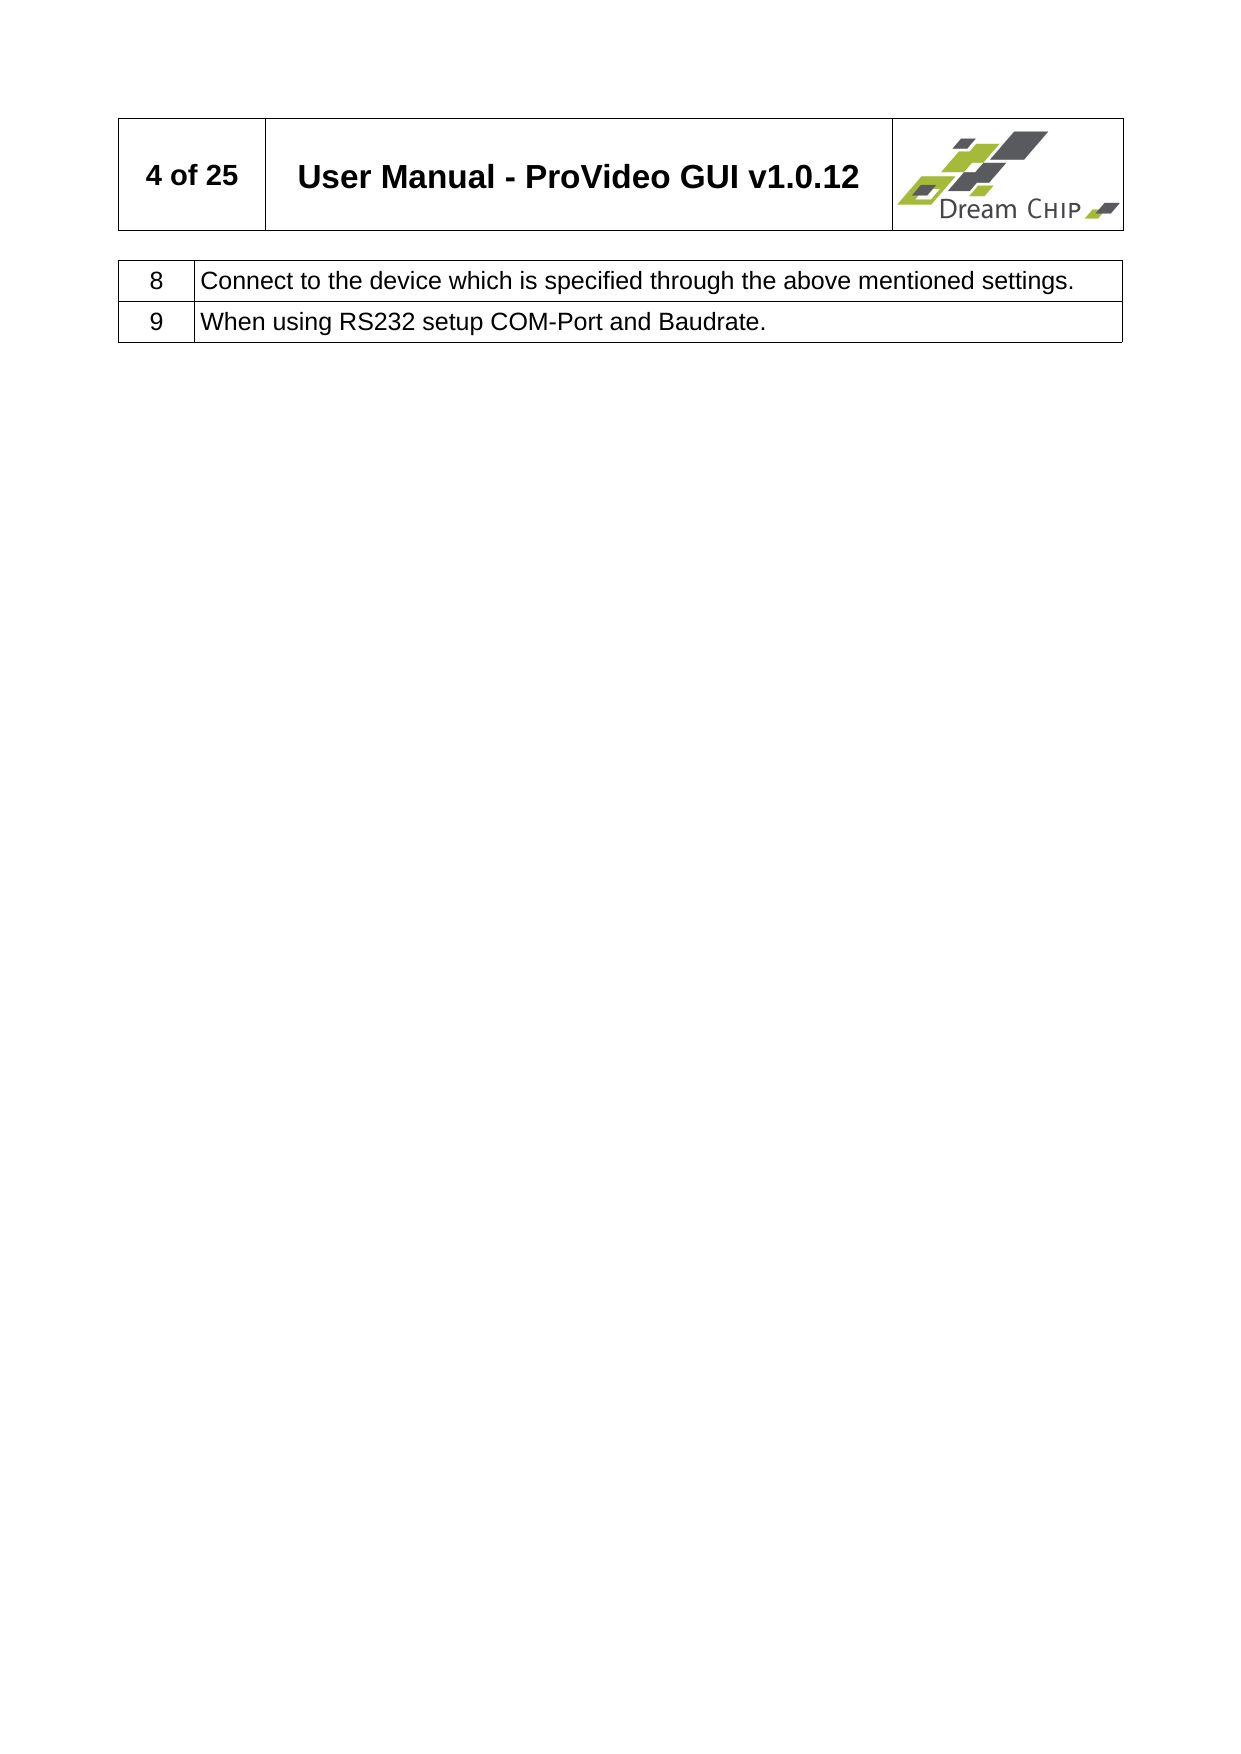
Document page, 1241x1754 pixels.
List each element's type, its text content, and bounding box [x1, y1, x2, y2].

table_cell 8 [119, 261, 194, 301]
table_cell 9 [119, 302, 194, 341]
table_cell Connect to the device which is specified through the above mentioned settings. [195, 261, 1122, 301]
picture [897, 130, 1120, 220]
table_cell When using RS232 setup COM-Port and Baudrate. [195, 302, 1122, 341]
